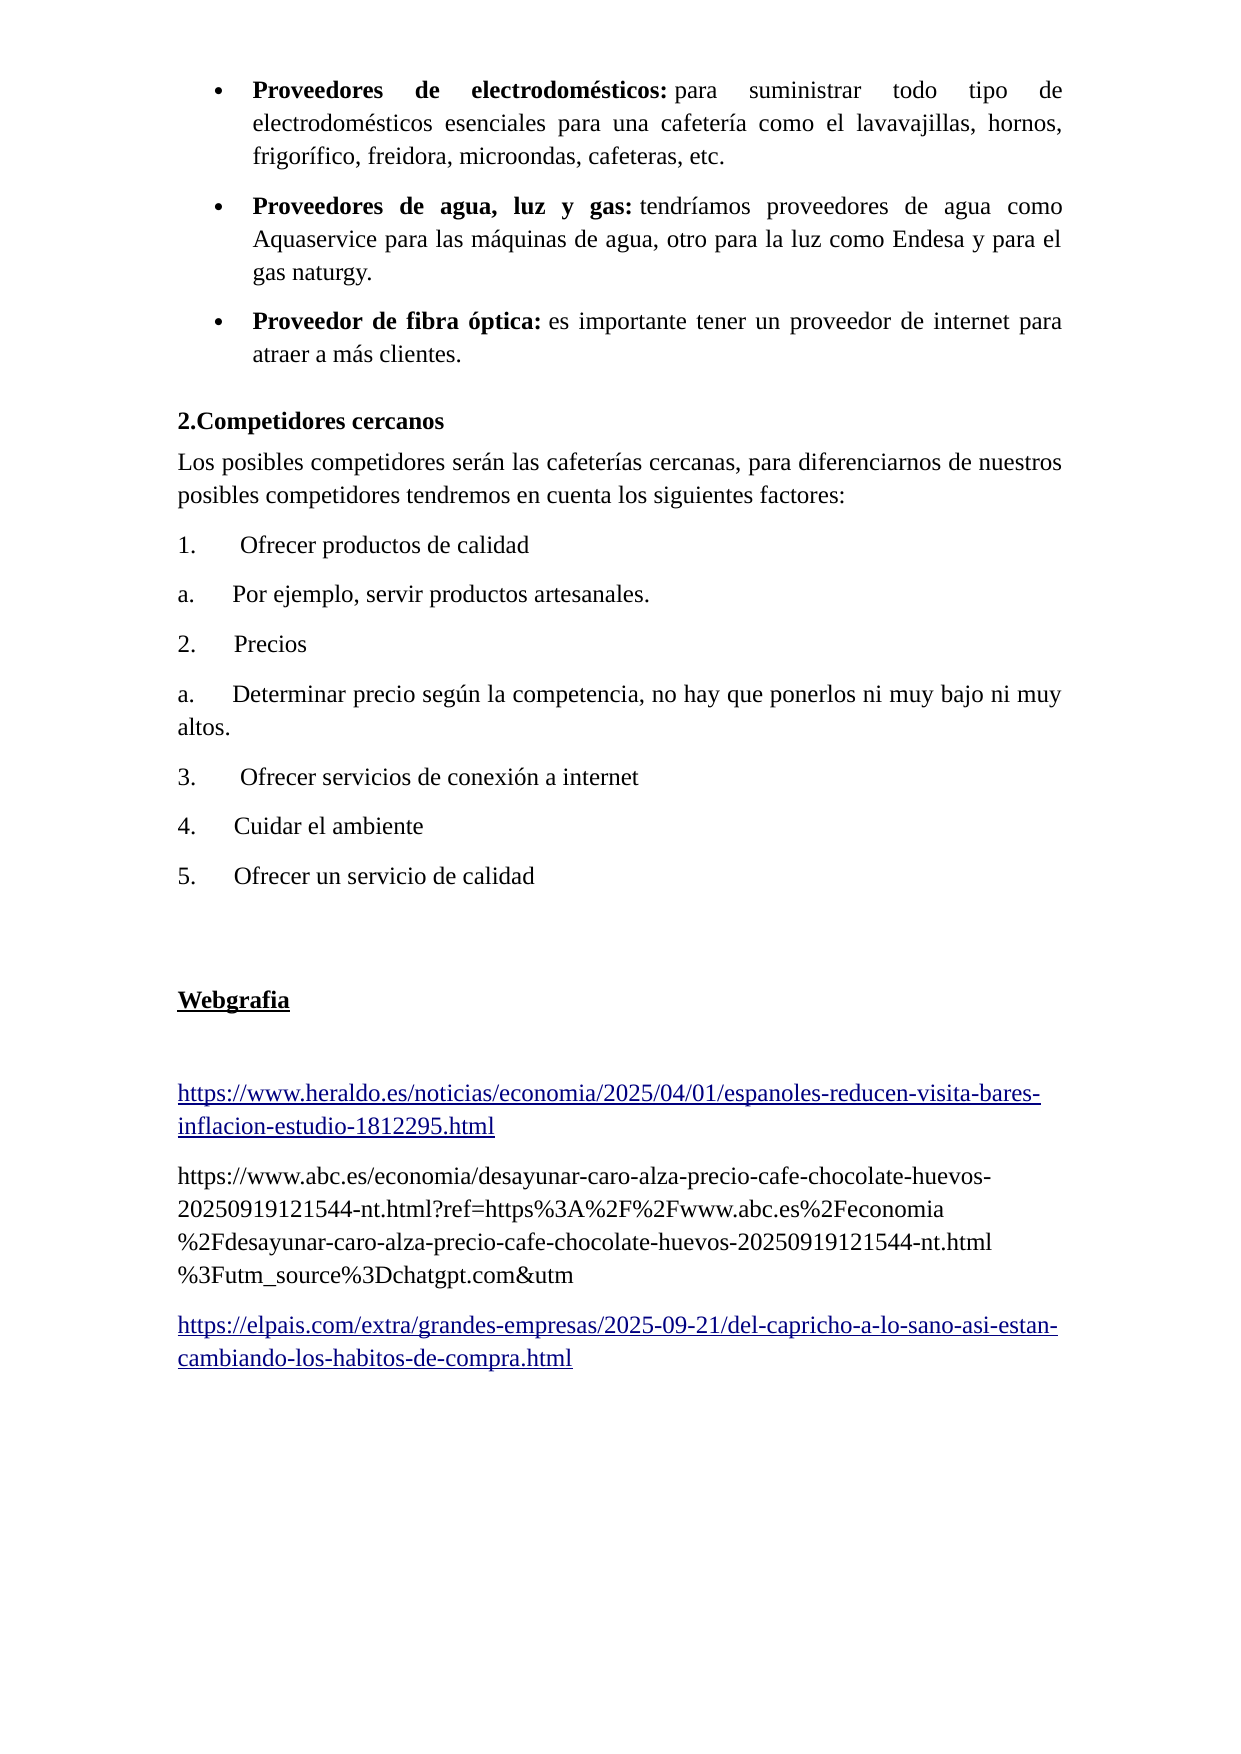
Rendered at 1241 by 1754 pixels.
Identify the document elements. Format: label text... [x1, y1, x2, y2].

text 3. Ofrecer servicios de conexión a internet [177, 762, 1063, 790]
text https://elpais.com/extra/grandes-empresas/2025-09-21/del-capricho-a-lo-sano-asi-estan-cambiando-los-habitos-de-compra.html [177, 1310, 1063, 1372]
subtitle 2.Competidores cercanos [177, 406, 1063, 434]
text 2. Precios [177, 629, 1063, 658]
text https://www.abc.es/economia/desayunar-caro-alza-precio-cafe-chocolate-huevos-20250919121544-nt.html?ref=https%3A%2F%2Fwww.abc.es%2Feconomia%2Fdesayunar-caro-alza-precio-cafe-chocolate-huevos-20250919121544-nt.html%3Futm_source%3Dchatgpt.com&utm [177, 1161, 1063, 1289]
text 4. Cuidar el ambiente [177, 811, 1063, 840]
text Los posibles competidores serán las cafeterías cercanas, para diferenciarnos de nuestros posibles competidores tendremos en cuenta los siguientes factores: [177, 447, 1063, 509]
list Proveedores de electrodomésticos: para suministrar todo tipo de electrodomésticos esenciales para una cafetería como el lavavajillas, hornos, frigorífico, freidora, microondas, cafeteras, etc. [215, 75, 1063, 170]
text a. Determinar precio según la competencia, no hay que ponerlos ni muy bajo ni muy altos. [177, 679, 1063, 741]
subtitle Webgrafia [177, 985, 1063, 1014]
list Proveedor de fibra óptica: es importante tener un proveedor de internet para atraer a más clientes. [215, 306, 1063, 368]
text a. Por ejemplo, servir productos artesanales. [177, 579, 1063, 608]
list Proveedores de agua, luz y gas: tendríamos proveedores de agua como Aquaservice para las máquinas de agua, otro para la luz como Endesa y para el gas naturgy. [215, 191, 1063, 286]
text 5. Ofrecer un servicio de calidad [177, 861, 1063, 890]
text https://www.heraldo.es/noticias/economia/2025/04/01/espanoles-reducen-visita-bares-inflacion-estudio-1812295.html [177, 1078, 1063, 1140]
text 1. Ofrecer productos de calidad [177, 530, 1063, 559]
